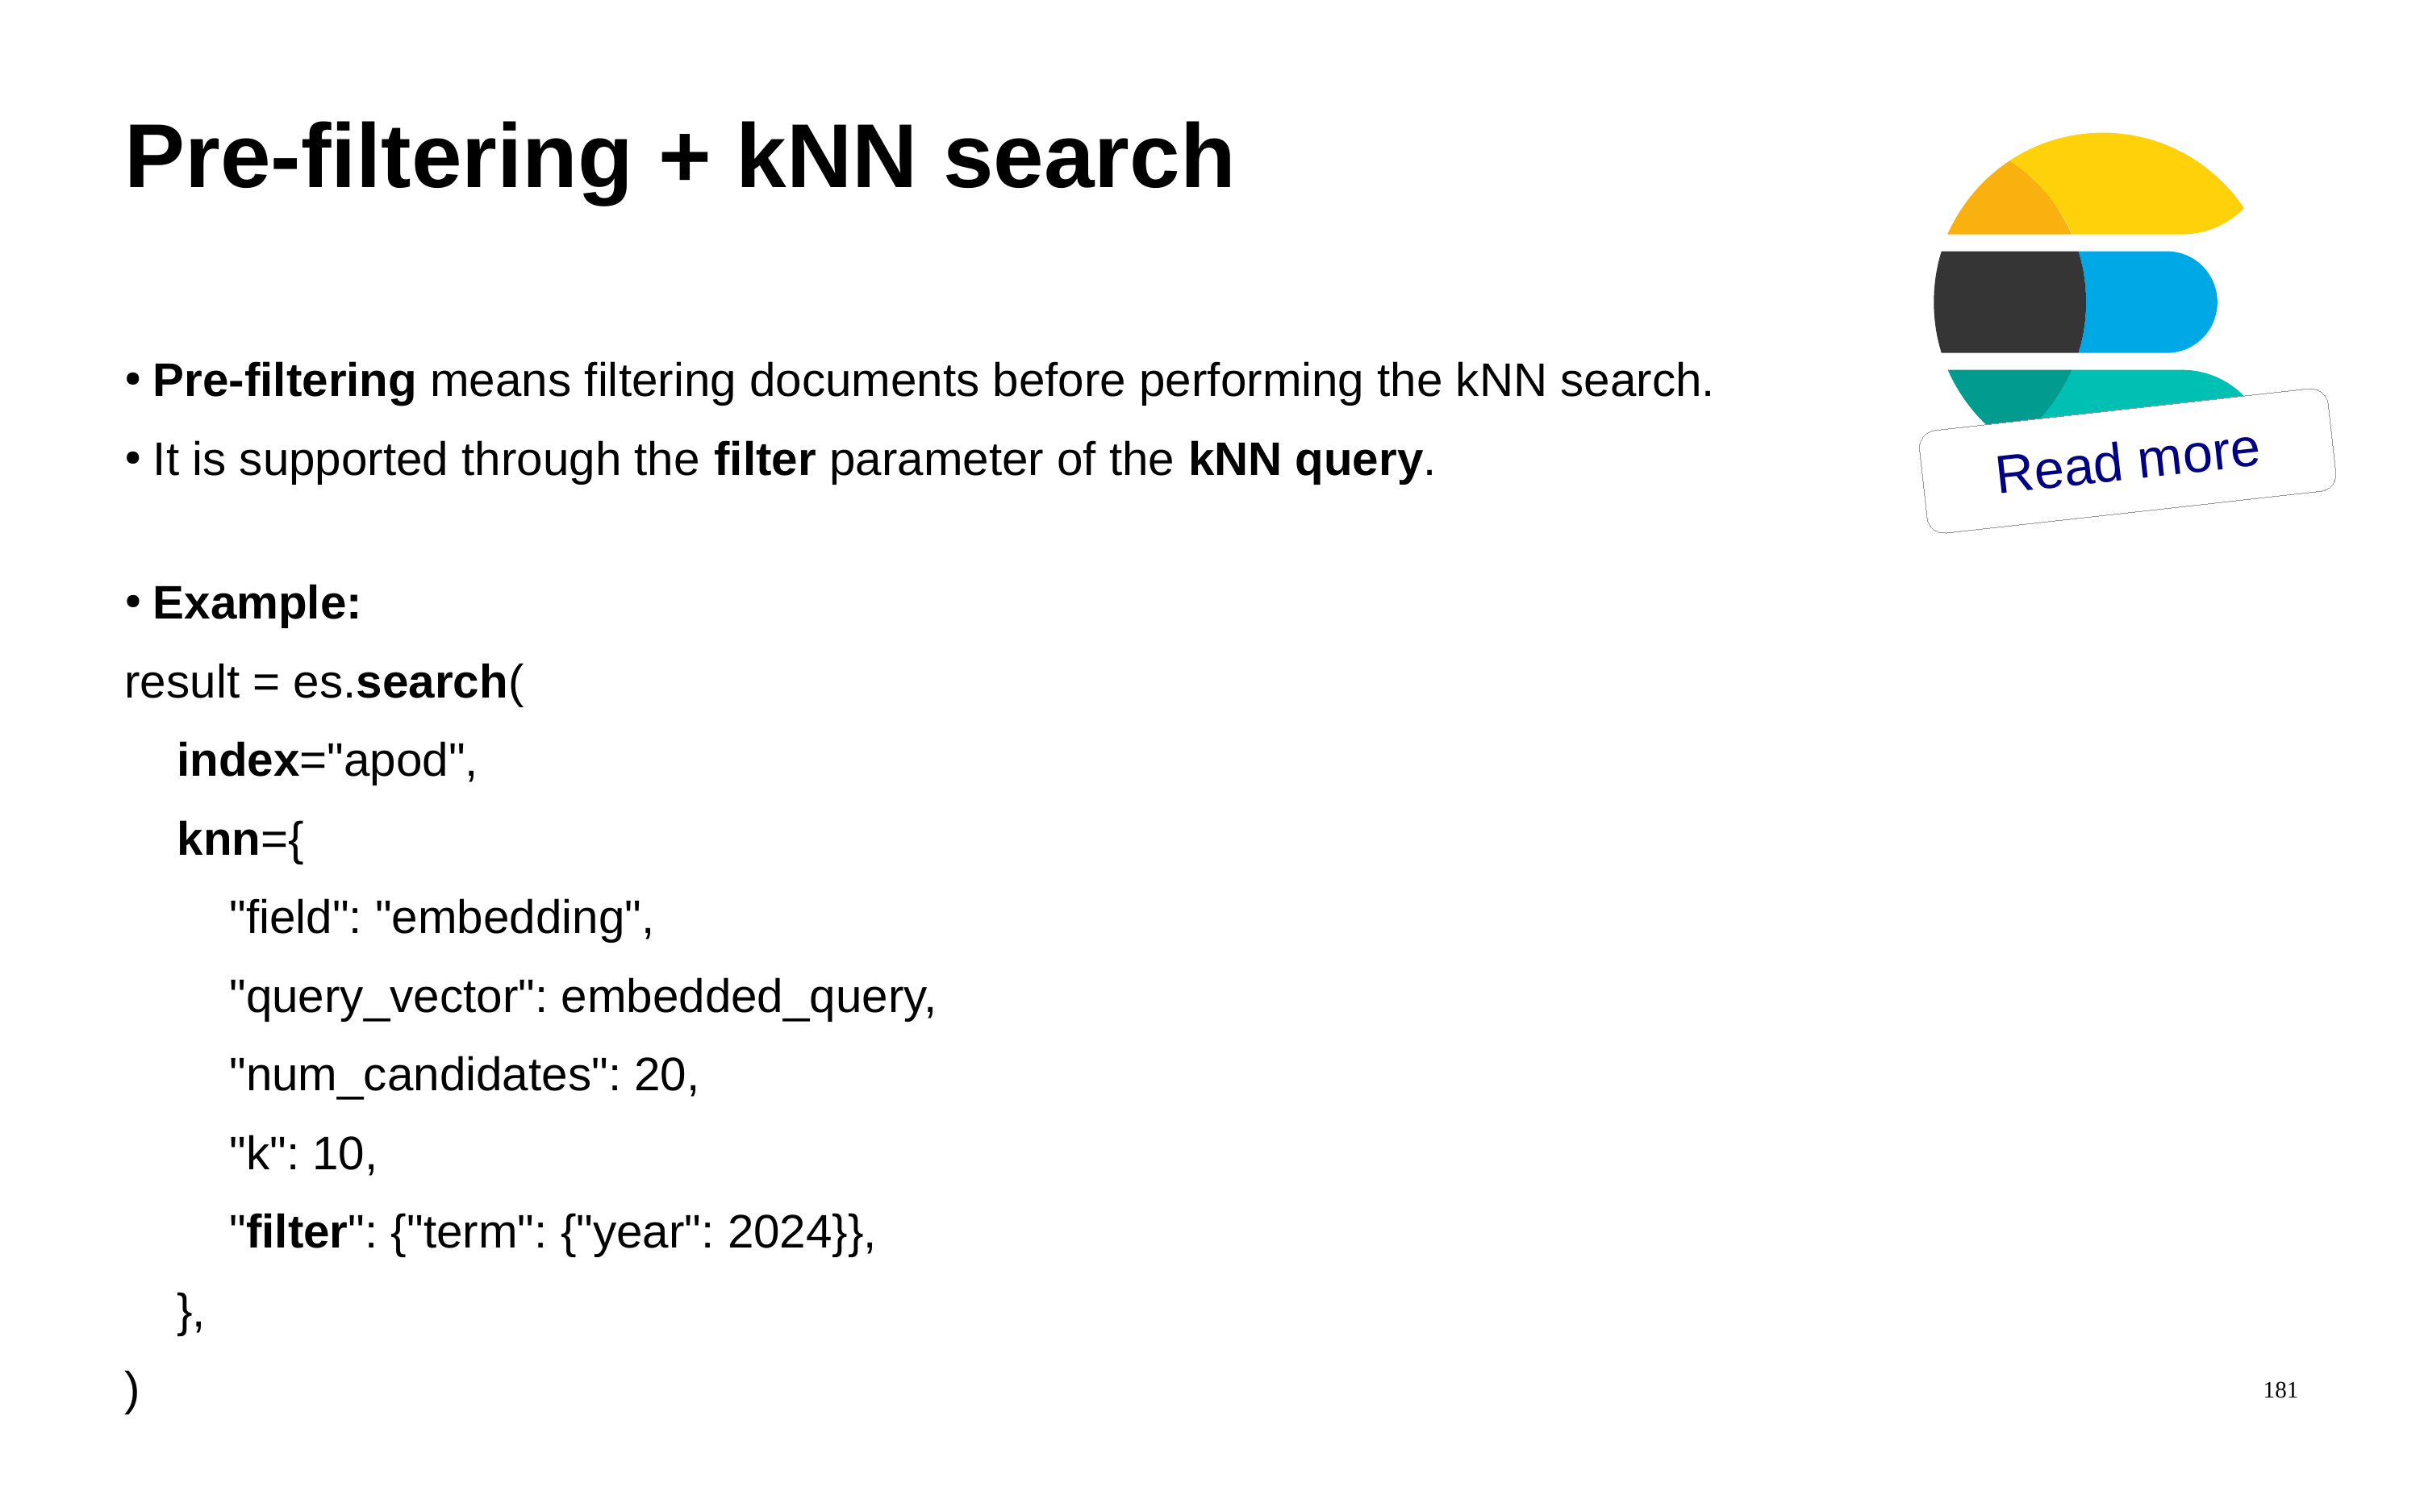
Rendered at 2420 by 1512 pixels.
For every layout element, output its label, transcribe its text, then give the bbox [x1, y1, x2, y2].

text_box Read more [1919, 389, 2336, 534]
text_box Example: result = es.search( index="apod", knn={ "field": "embedding", "query_vector": embedded_query, "num_candidates": 20, "k": 10, "filter": {"term": {"year": 2024}}, }, ) [112, 544, 1156, 1428]
text_box Pre-filtering + kNN search [112, 61, 1641, 251]
text_box Pre-filtering means filtering documents before performing the kNN search. It is supported through the filter parameter of the kNN query. [112, 322, 1846, 570]
picture [1890, 111, 2290, 498]
